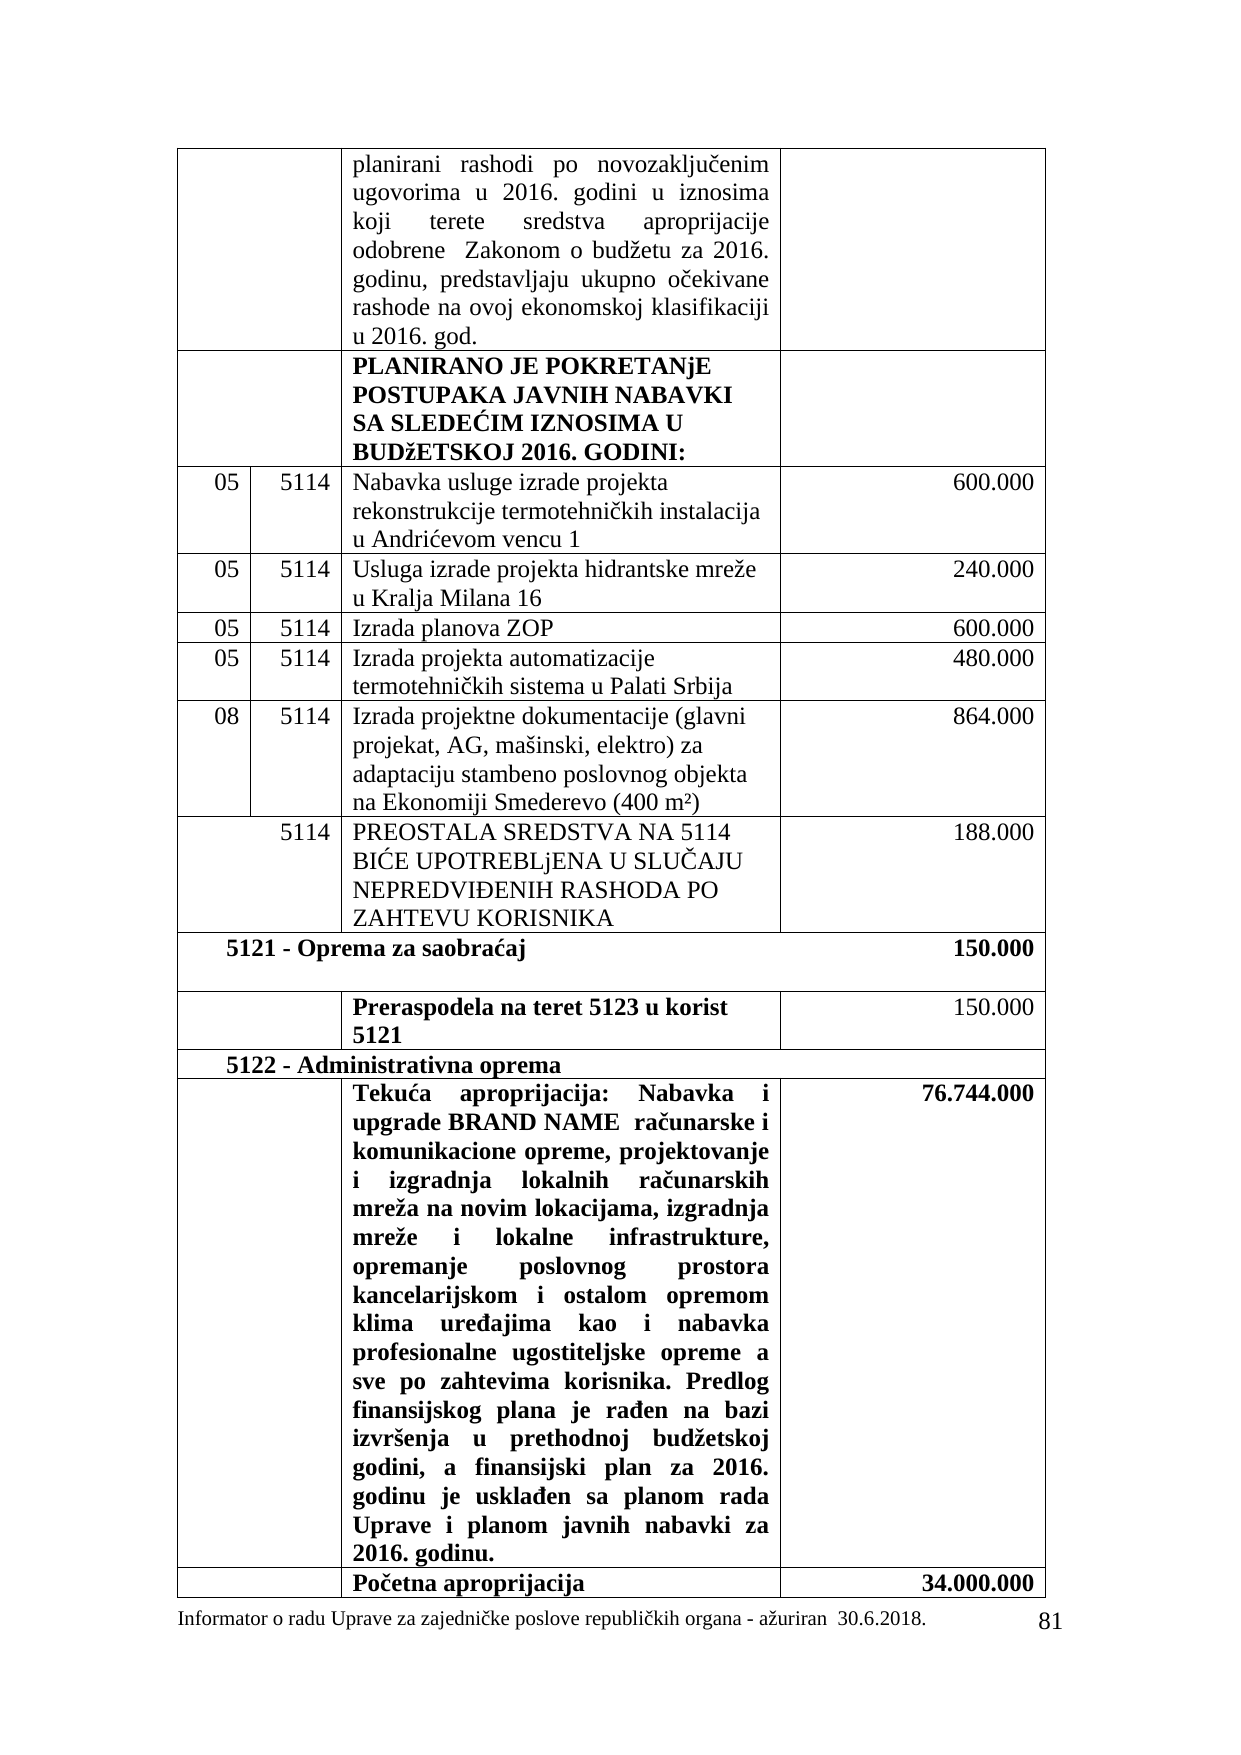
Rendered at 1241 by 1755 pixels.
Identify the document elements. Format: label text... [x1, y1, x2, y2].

table_cell 05 [178, 467, 250, 553]
table_cell 5114 [251, 467, 341, 553]
table_cell Nabavka usluge izrade projekta rekonstrukcije termotehničkih instalacija u Andrićevom vencu 1 [342, 467, 780, 553]
table_cell 5114 [251, 554, 341, 612]
table_cell Izrada projektne dokumentacije (glavni projekat, AG, mašinski, elektro) za adaptaciju stambeno poslovnog objekta na Ekonomiji Smederevo (400 m²) [342, 701, 780, 816]
table_cell 150.000 [781, 992, 1045, 1049]
table_cell [178, 149, 341, 350]
table_cell Tekuća aproprijacija: Nabavka i upgrade BRAND NAME računarske i komunikacione opreme, projektovanje i izgradnja lokalnih računarskih mreža na novim lokacijama, izgradnja mreže i lokalne infrastrukture, opremanje poslovnog prostora kancelarijskom i ostalom opremom klima uređajima kao i nabavka profesionalne ugostitelјske opreme a sve po zahtevima korisnika. Predlog finansijskog plana je rađen na bazi izvršenja u prethodnoj budžetskoj godini, a finansijski plan za 2016. godinu je usklađen sa planom rada Uprave i planom javnih nabavki za 2016. godinu. [342, 1079, 780, 1567]
table_cell 05 [178, 613, 250, 642]
table_cell [781, 149, 1045, 350]
table_cell [781, 351, 1045, 466]
table_cell planirani rashodi po novozaklјučenim ugovorima u 2016. godini u iznosima koji terete sredstva aproprijacije odobrene Zakonom o budžetu za 2016. godinu, predstavlјaju ukupno očekivane rashode na ovoj ekonomskoj klasifikaciji u 2016. god. [342, 149, 780, 350]
table_cell 240.000 [781, 554, 1045, 612]
table_cell [178, 1079, 341, 1567]
table_cell 34.000.000 [781, 1568, 1045, 1597]
table_cell 600.000 [781, 467, 1045, 553]
table_cell 5121 - Oprema za saobraćaj 150.000 [178, 933, 1045, 991]
table_cell 5114 [178, 817, 341, 932]
table_cell 5114 [251, 643, 341, 700]
table_cell [178, 351, 341, 466]
table_cell Početna aproprijacija [342, 1568, 780, 1597]
table_cell 05 [178, 554, 250, 612]
table_cell Izrada projekta automatizacije termotehničkih sistema u Palati Srbija [342, 643, 780, 700]
table_cell Izrada planova ZOP [342, 613, 780, 642]
table_cell 76.744.000 [781, 1079, 1045, 1567]
table_cell PLANIRANO JE POKRETANјE POSTUPAKA JAVNIH NABAVKI SA SLEDEĆIM IZNOSIMA U BUDžETSKOJ 2016. GODINI: [342, 351, 780, 466]
table_cell [178, 1568, 341, 1597]
table_cell 864.000 [781, 701, 1045, 816]
table_cell 5122 - Administrativna oprema [178, 1050, 1045, 1077]
table_cell Usluga izrade projekta hidrantske mreže u Kralјa Milana 16 [342, 554, 780, 612]
table_cell PREOSTALA SREDSTVA NA 5114 BIĆE UPOTREBLjENA U SLUČAJU NEPREDVIĐENIH RASHODA PO ZAHTEVU KORISNIKA [342, 817, 780, 932]
table_cell Preraspodela na teret 5123 u korist 5121 [342, 992, 780, 1049]
table_cell [178, 992, 341, 1049]
table_cell 08 [178, 701, 250, 816]
table_cell 480.000 [781, 643, 1045, 700]
table_cell 600.000 [781, 613, 1045, 642]
table_cell 188.000 [781, 817, 1045, 932]
table_cell 5114 [251, 613, 341, 642]
table_cell 05 [178, 643, 250, 700]
table_cell 5114 [251, 701, 341, 816]
